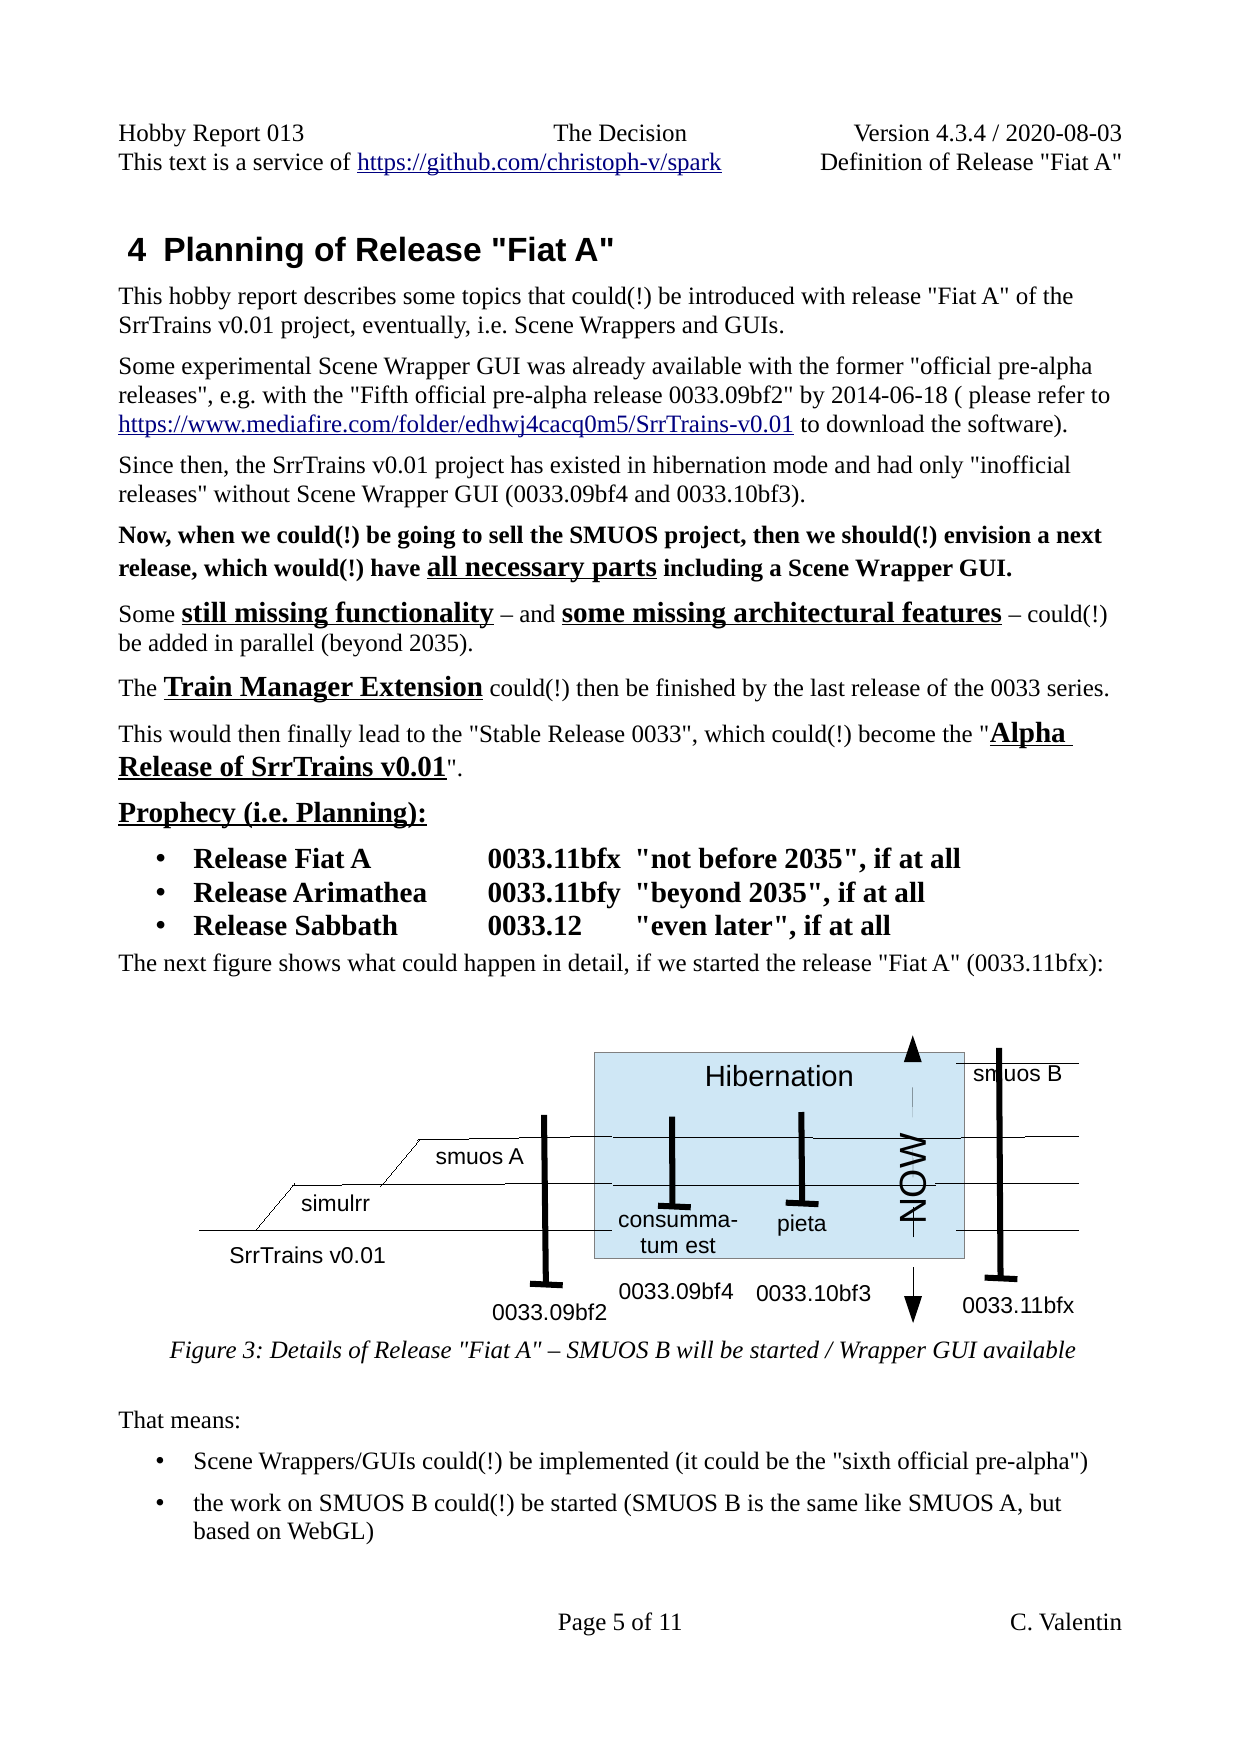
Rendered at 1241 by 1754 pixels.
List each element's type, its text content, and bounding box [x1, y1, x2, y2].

text The Train Manager Extension could(!) then be finished by the last release of the 0033 series. [118, 669, 1122, 703]
subtitle Planning of Release "Fiat A" [118, 230, 1122, 269]
text Figure 3: Details of Release "Fiat A" – SMUOS B will be started / Wrapper GUI available [169, 1043, 1085, 1364]
list Scene Wrappers/GUIs could(!) be implemented (it could be the "sixth official pre-alpha") [156, 1446, 1122, 1475]
text Now, when we could(!) be going to sell the SMUOS project, then we should(!) envision a next release, which would(!) have all necessary parts including a Scene Wrapper GUI. [118, 520, 1122, 582]
text This hobby report describes some topics that could(!) be introduced with release "Fiat A" of the SrrTrains v0.01 project, eventually, i.e. Scene Wrappers and GUIs. [118, 281, 1122, 339]
text Prophecy (i.e. Planning): [118, 795, 1122, 829]
text This would then finally lead to the "Stable Release 0033", which could(!) become the "Alpha Release of SrrTrains v0.01". [118, 716, 1122, 783]
list Release Arimathea 0033.11bfy "beyond 2035", if at all [156, 875, 1122, 908]
list Release Sabbath 0033.12 "even later", if at all [156, 908, 1122, 942]
text The next figure shows what could happen in detail, if we started the release "Fiat A" (0033.11bfx): [118, 948, 1122, 977]
text Since then, the SrrTrains v0.01 project has existed in hibernation mode and had only "inofficial releases" without Scene Wrapper GUI (0033.09bf4 and 0033.10bf3). [118, 450, 1122, 507]
list Release Fiat A 0033.11bfx "not before 2035", if at all [156, 841, 1122, 875]
text That means: [118, 1405, 1122, 1434]
text Some still missing functionality – and some missing architectural features – could(!) be added in parallel (beyond 2035). [118, 595, 1122, 657]
list the work on SMUOS B could(!) be started (SMUOS B is the same like SMUOS A, but based on WebGL) [156, 1488, 1122, 1545]
text Some experimental Scene Wrapper GUI was already available with the former "official pre-alpha releases", e.g. with the "Fifth official pre-alpha release 0033.09bf2" by 2014-06-18 ( please refer to https://www.mediafire.com/folder/edhwj4cacq0m5/SrrTrains-v0.01 to download the software). [118, 351, 1122, 437]
